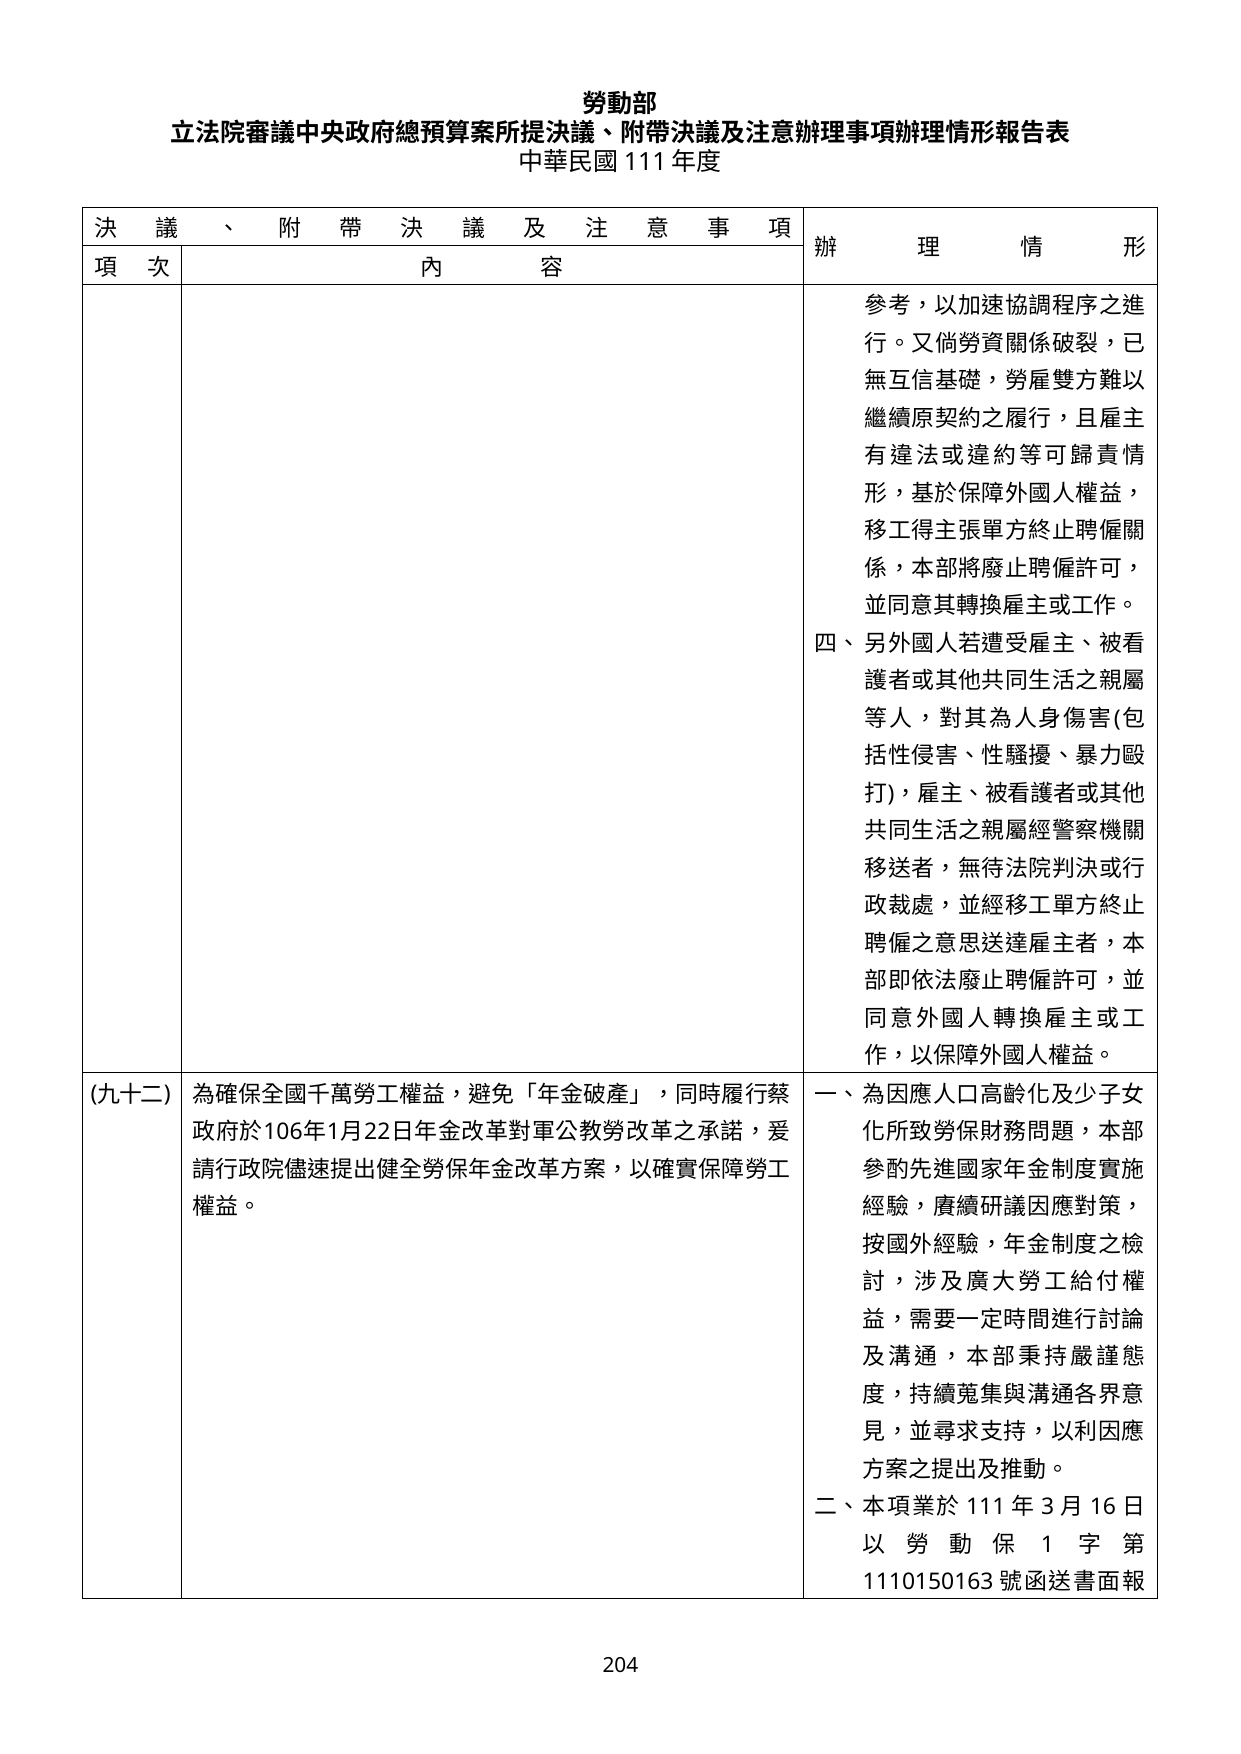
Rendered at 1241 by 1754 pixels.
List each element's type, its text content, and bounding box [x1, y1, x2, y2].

table_cell 為確保全國千萬勞工權益，避免「年金破產」，同時履行蔡政府於106年1月22日年金改革對軍公教勞改革之承諾，爰請行政院儘速提出健全勞保年金改革方案，以確實保障勞工權益。 [182, 1073, 803, 1598]
table_cell 為因應人口高齡化及少子女化所致勞保財務問題，本部參酌先進國家年金制度實施經驗，賡續研議因應對策，按國外經驗，年金制度之檢討，涉及廣大勞工給付權益，需要一定時間進行討論及溝通，本部秉持嚴謹態度，持續蒐集與溝通各界意見，並尋求支持，以利因應方案之提出及推動。 本項業於111年3月16日以勞動保1字第1110150163號函送書面報 [804, 1073, 1157, 1598]
table_cell [182, 285, 803, 1072]
table_header 決議、附帶決議及注意事項 [83, 208, 803, 245]
table_cell [83, 285, 181, 1072]
table_cell 參考，以加速協調程序之進行。又倘勞資關係破裂，已無互信基礎，勞雇雙方難以繼續原契約之履行，且雇主有違法或違約等可歸責情形，基於保障外國人權益，移工得主張單方終止聘僱關係，本部將廢止聘僱許可，並同意其轉換雇主或工作。 另外國人若遭受雇主、被看護者或其他共同生活之親屬等人，對其為人身傷害(包括性侵害、性騷擾、暴力毆打)，雇主、被看護者或其他共同生活之親屬經警察機關移送者，無待法院判決或行政裁處，並經移工單方終止聘僱之意思送達雇主者，本部即依法廢止聘僱許可，並同意外國人轉換雇主或工作，以保障外國人權益。 [804, 285, 1157, 1072]
table_cell 項次 [83, 246, 181, 284]
table_header 辦理情形 [804, 208, 1157, 284]
table_cell 內 容 [182, 246, 803, 284]
table_cell (九十二) [83, 1073, 181, 1598]
